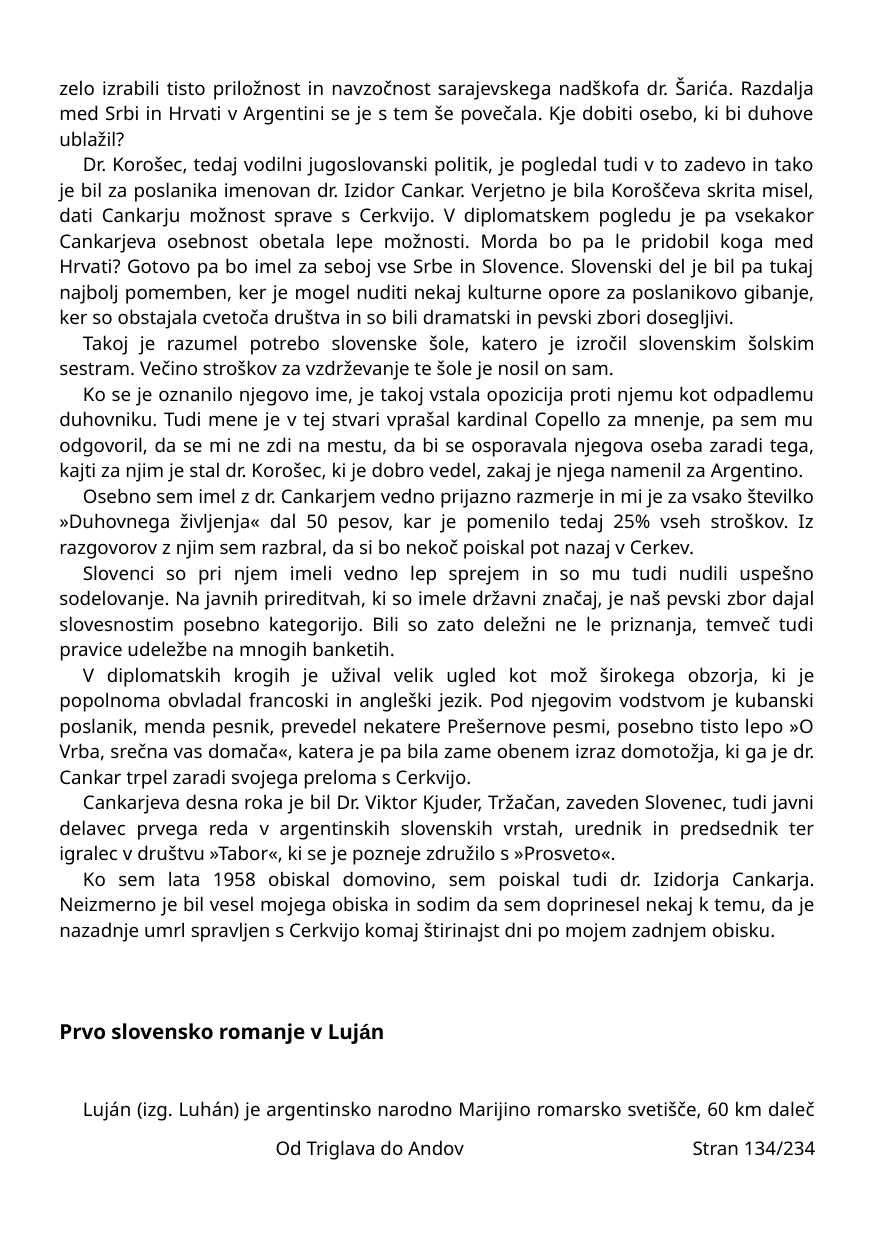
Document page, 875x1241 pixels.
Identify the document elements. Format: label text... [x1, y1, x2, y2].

text Ko sem lata 1958 obiskal domovino, sem poiskal tudi dr. Izidorja Cankarja. Neizmerno je bil vesel mojega obiska in sodim da sem doprinesel nekaj k temu, da je nazadnje umrl spravljen s Cerkvijo komaj štirinajst dni po mojem zadnjem obisku. [59, 866, 815, 943]
text Osebno sem imel z dr. Cankarjem vedno prijazno razmerje in mi je za vsako številko »Duhovnega življenja« dal 50 pesov, kar je pomenilo tedaj 25% vseh stroškov. Iz razgovorov z njim sem razbral, da si bo nekoč poiskal pot nazaj v Cerkev. [59, 483, 815, 560]
text V diplomatskih krogih je užival velik ugled kot mož širokega obzorja, ki je popolnoma obvladal francoski in angleški jezik. Pod njegovim vodstvom je kubanski poslanik, menda pesnik, prevedel nekatere Prešernove pesmi, posebno tisto lepo »O Vrba, srečna vas domača«, katera je pa bila zame obenem izraz domotožja, ki ga je dr. Cankar trpel zaradi svojega preloma s Cerkvijo. [59, 662, 815, 789]
text zelo izrabili tisto priložnost in navzočnost sarajevskega nadškofa dr. Šarića. Razdalja med Srbi in Hrvati v Argentini se je s tem še povečala. Kje dobiti osebo, ki bi duhove ublažil? [59, 75, 815, 152]
subtitle Prvo slovensko romanje v Luján [59, 994, 815, 1045]
text Cankarjeva desna roka je bil Dr. Viktor Kjuder, Tržačan, zaveden Slovenec, tudi javni delavec prvega reda v argentinskih slovenskih vrstah, urednik in predsednik ter igralec v društvu »Tabor«, ki se je pozneje združilo s »Prosveto«. [59, 789, 815, 866]
text Slovenci so pri njem imeli vedno lep sprejem in so mu tudi nudili uspešno sodelovanje. Na javnih prireditvah, ki so imele državni značaj, je naš pevski zbor dajal slovesnostim posebno kategorijo. Bili so zato deležni ne le priznanja, temveč tudi pravice udeležbe na mnogih banketih. [59, 560, 815, 662]
text Dr. Korošec, tedaj vodilni jugoslovanski politik, je pogledal tudi v to zadevo in tako je bil za poslanika imenovan dr. Izidor Cankar. Verjetno je bila Koroščeva skrita misel, dati Cankarju možnost sprave s Cerkvijo. V diplomatskem pogledu je pa vsekakor Cankarjeva osebnost obetala lepe možnosti. Morda bo pa le pridobil koga med Hrvati? Gotovo pa bo imel za seboj vse Srbe in Slovence. Slovenski del je bil pa tukaj najbolj pomemben, ker je mogel nuditi nekaj kulturne opore za poslanikovo gibanje, ker so obstajala cvetoča društva in so bili dramatski in pevski zbori dosegljivi. [59, 152, 815, 330]
text Takoj je razumel potrebo slovenske šole, katero je izročil slovenskim šolskim sestram. Večino stroškov za vzdrževanje te šole je nosil on sam. [59, 330, 815, 381]
text Luján (izg. Luhán) je argentinsko narodno Marijino romarsko svetišče, 60 km daleč [59, 1096, 815, 1121]
text Ko se je oznanilo njegovo ime, je takoj vstala opozicija proti njemu kot odpadlemu duhovniku. Tudi mene je v tej stvari vprašal kardinal Copello za mnenje, pa sem mu odgovoril, da se mi ne zdi na mestu, da bi se osporavala njegova oseba zaradi tega, kajti za njim je stal dr. Korošec, ki je dobro vedel, zakaj je njega namenil za Argentino. [59, 381, 815, 483]
